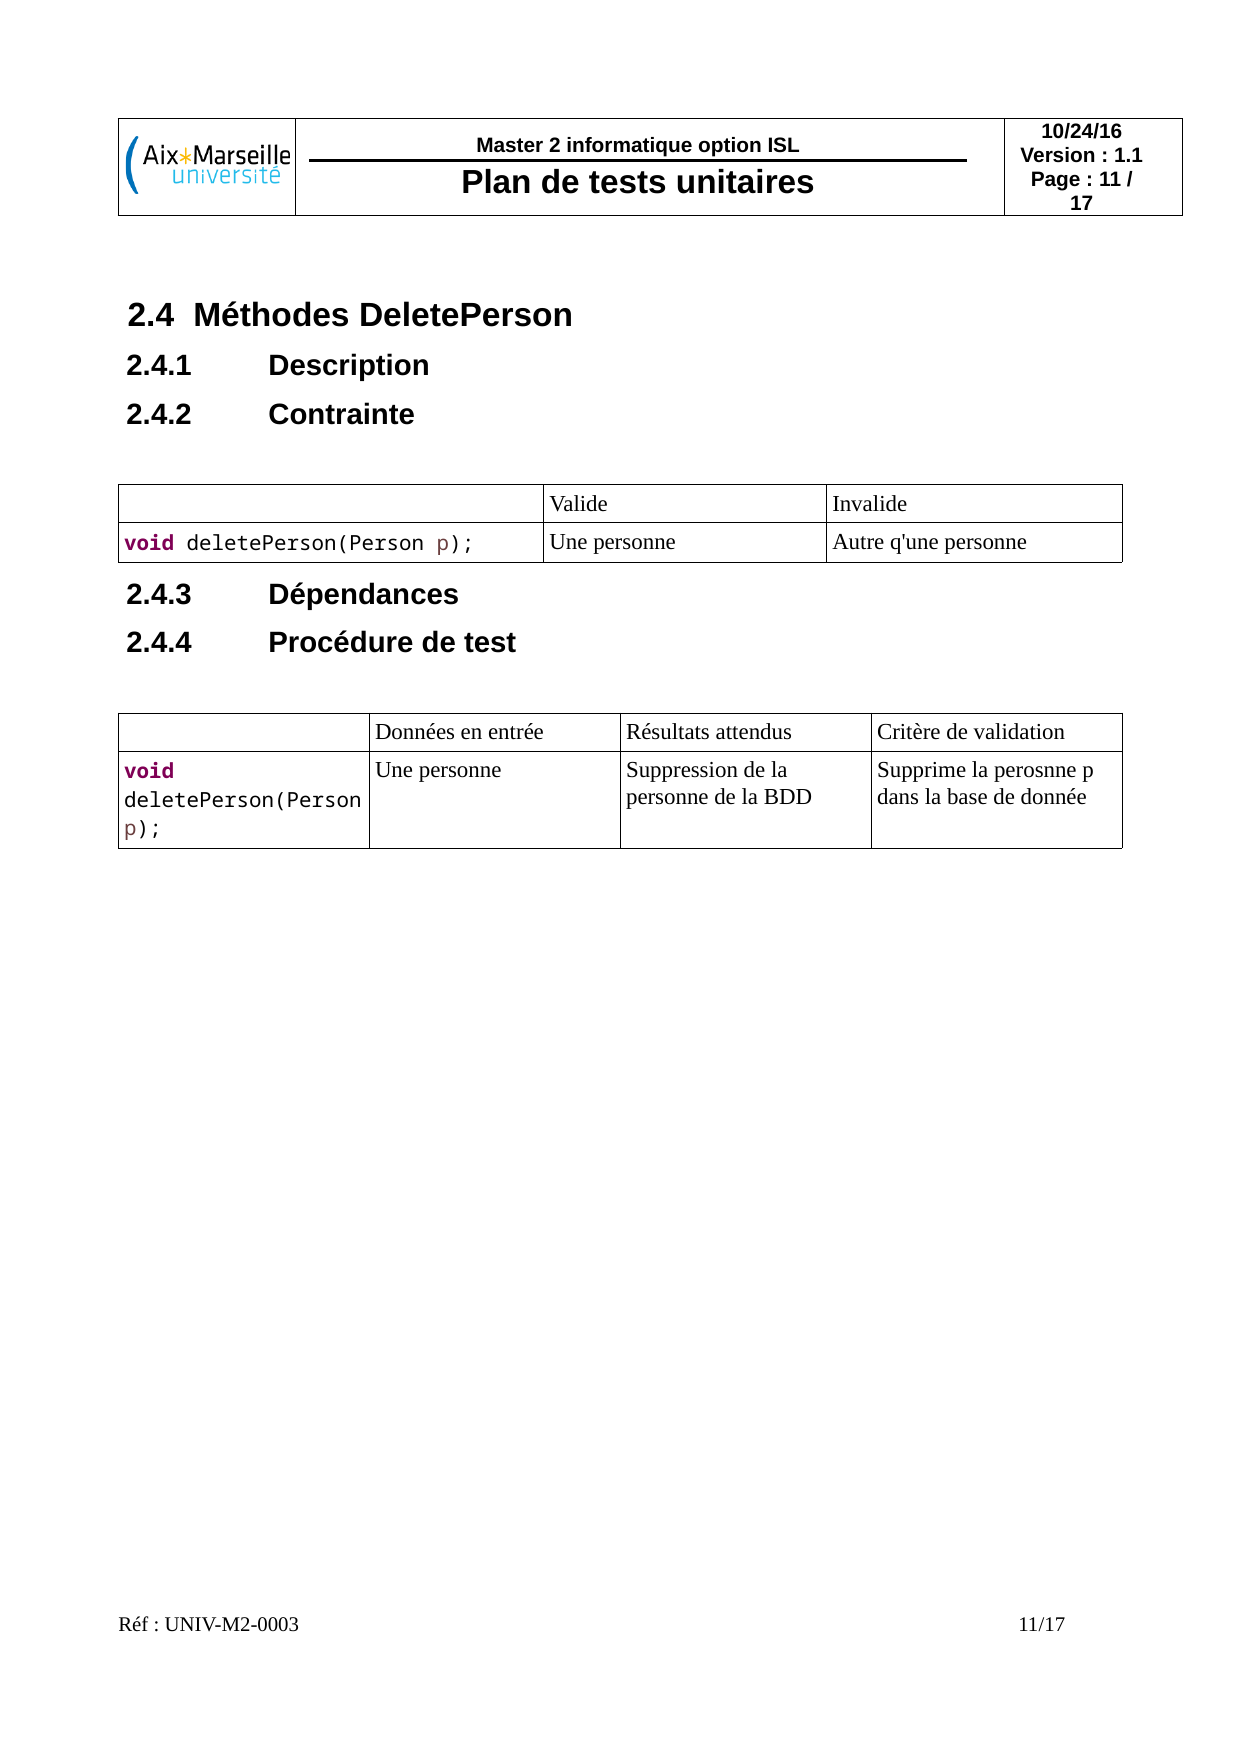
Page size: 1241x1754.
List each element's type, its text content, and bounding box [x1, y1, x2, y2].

subtitle Contrainte [118, 397, 1122, 430]
table_header Valide [544, 485, 826, 522]
table_cell Supprime la perosnne p dans la base de donnée [872, 752, 1122, 847]
table_cell void deletePerson(Person p); [119, 752, 369, 847]
table_header [119, 485, 543, 522]
table_header [119, 714, 369, 751]
subtitle Dépendances [118, 577, 1122, 611]
subtitle Méthodes DeletePerson [118, 295, 1122, 334]
table_header Critère de validation [872, 714, 1122, 751]
table_header Résultats attendus [621, 714, 871, 751]
table_header Invalide [827, 485, 1122, 522]
table_cell void deletePerson(Person p); [119, 523, 543, 562]
table_cell Autre q'une personne [827, 523, 1122, 562]
subtitle Procédure de test [118, 625, 1122, 659]
table_cell Suppression de la personne de la BDD [621, 752, 871, 847]
subtitle Description [118, 348, 1122, 382]
table_cell Une personne [370, 752, 620, 847]
table_header Données en entrée [370, 714, 620, 751]
picture [125, 136, 290, 194]
table_cell Une personne [544, 523, 826, 562]
